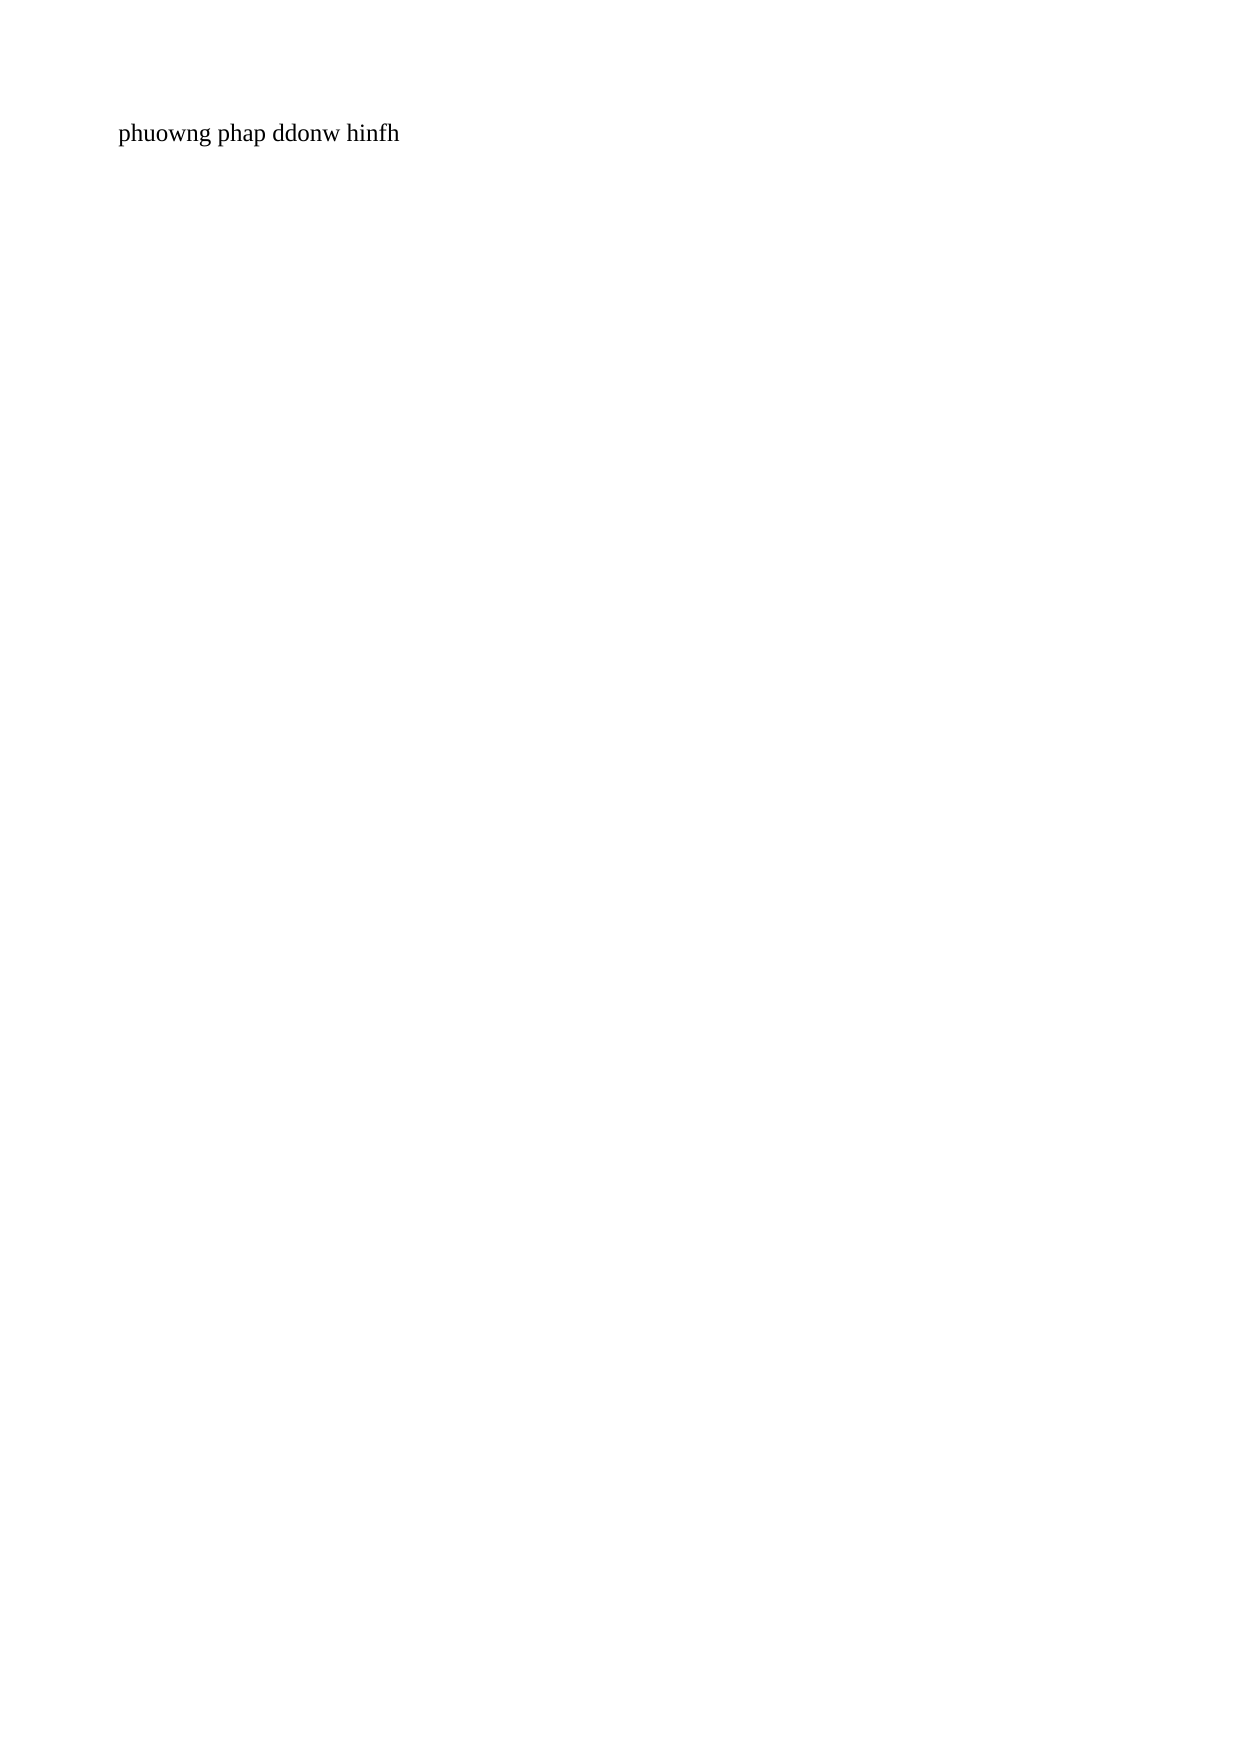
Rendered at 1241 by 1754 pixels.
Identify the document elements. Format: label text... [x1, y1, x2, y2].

text phuowng phap ddonw hinfh [118, 118, 1122, 147]
